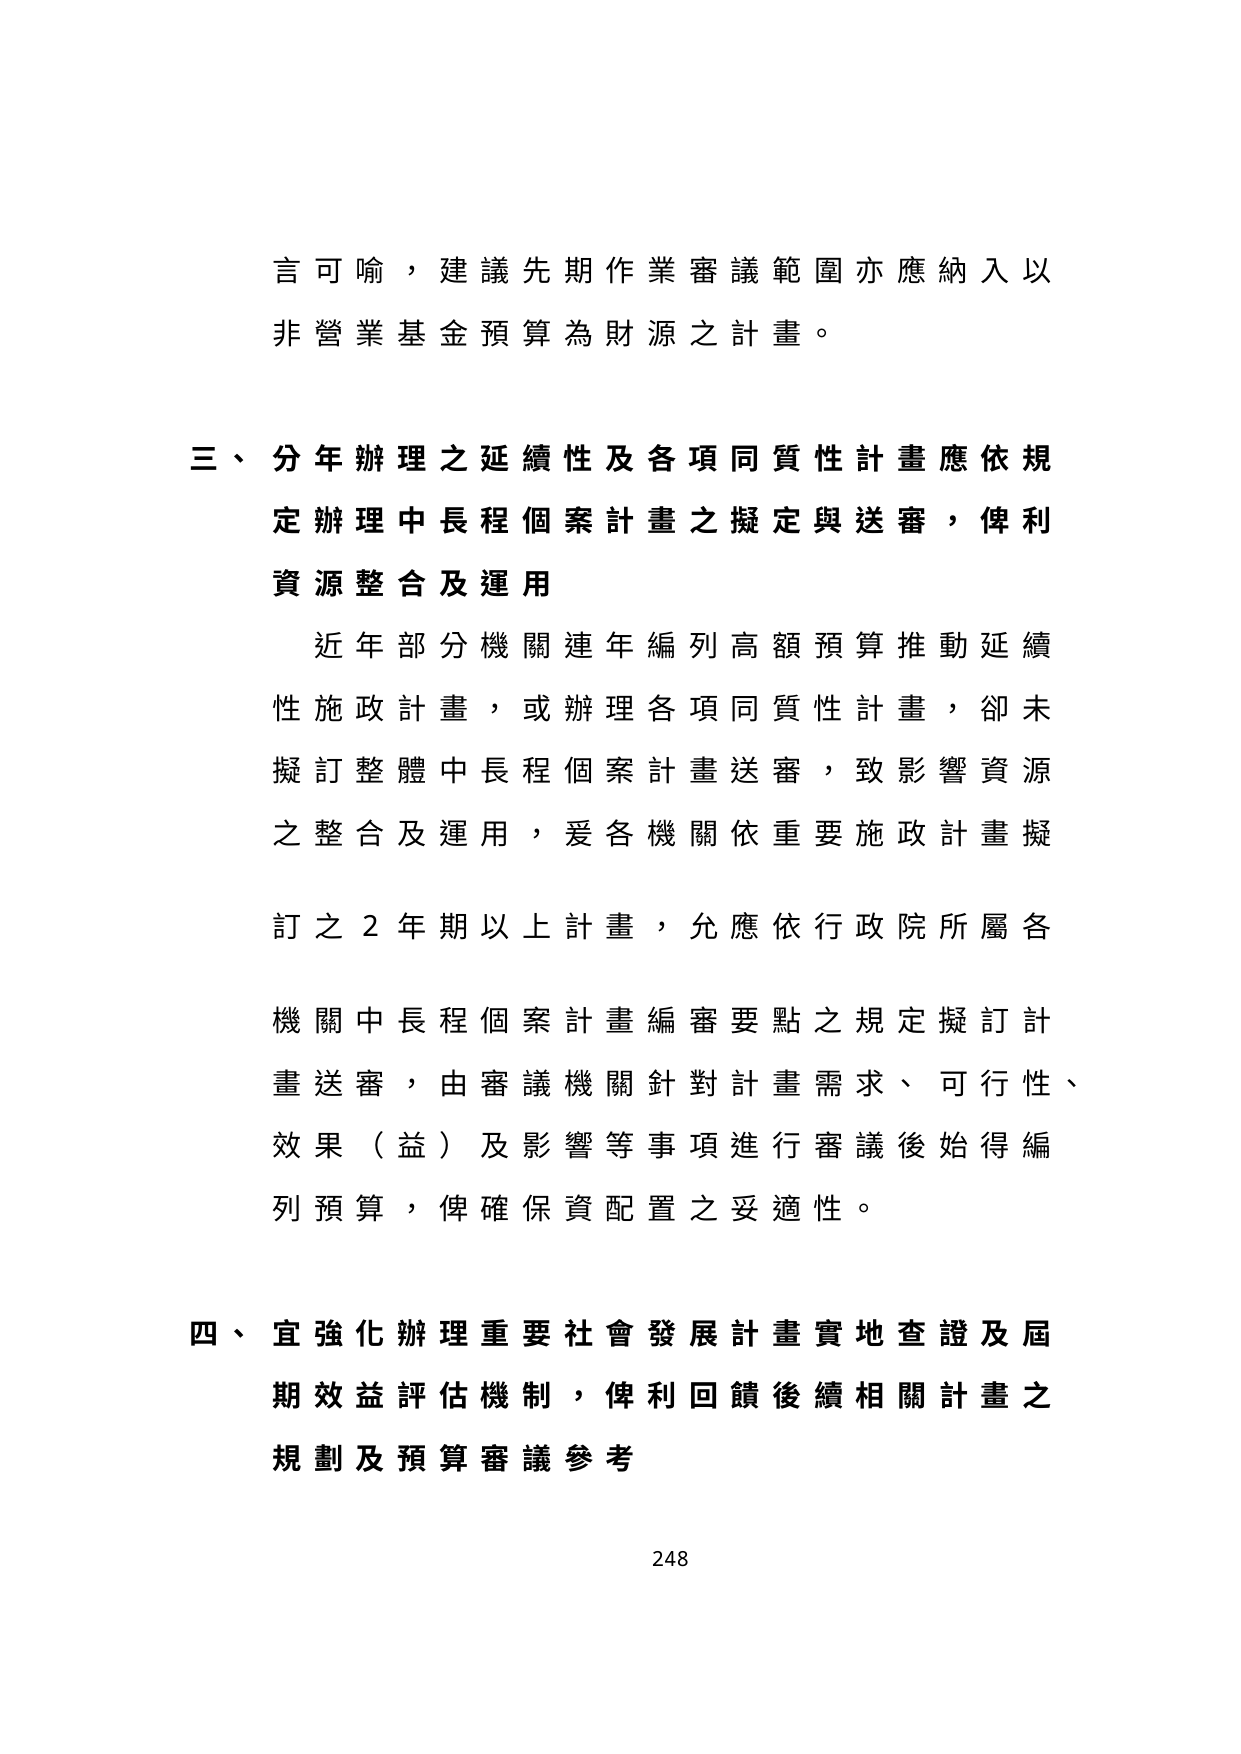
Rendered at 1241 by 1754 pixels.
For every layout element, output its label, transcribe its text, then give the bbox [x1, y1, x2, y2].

text 四、宜強化辦理重要社會發展計畫實地查證及屆期效益評估機制，俾利回饋後續相關計畫之規劃及預算審議參考 [183, 1290, 1058, 1477]
text 三、分年辦理之延續性及各項同質性計畫應依規定辦理中長程個案計畫之擬定與送審，俾利資源整合及運用 [183, 415, 1058, 602]
text 近年部分機關連年編列高額預算推動延續性施政計畫，或辦理各項同質性計畫，卻未擬訂整體中長程個案計畫送審，致影響資源之整合及運用，爰各機關依重要施政計畫擬訂之2年期以上計畫，允應依行政院所屬各機關中長程個案計畫編審要點之規定擬訂計畫送審，由審議機關針對計畫需求、可行性、效果（益）及影響等事項進行審議後始得編列預算，俾確保資配置之妥適性。 [242, 602, 1058, 1227]
text 言可喻，建議先期作業審議範圍亦應納入以非營業基金預算為財源之計畫。 [242, 227, 1058, 352]
